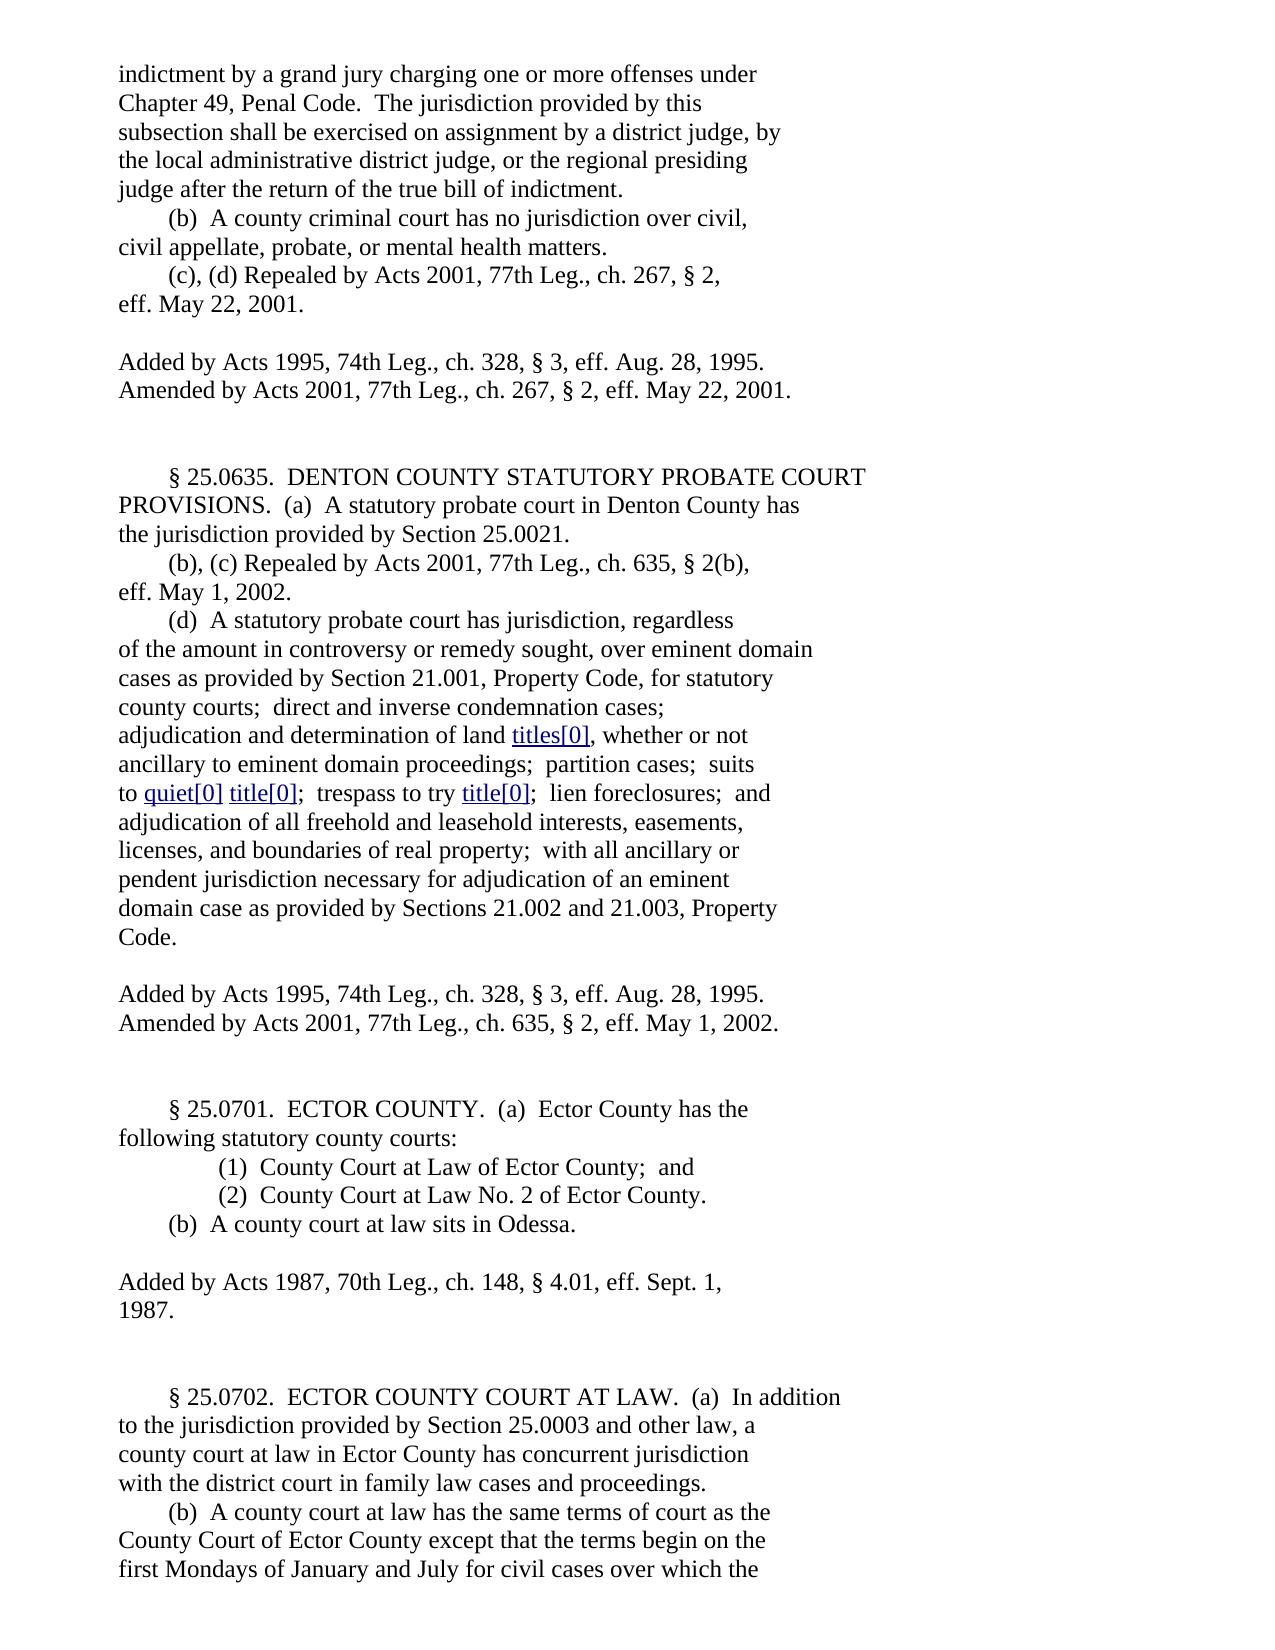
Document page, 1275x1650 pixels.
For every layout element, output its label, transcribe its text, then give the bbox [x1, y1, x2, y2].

text ancillary to eminent domain proceedings; partition cases; suits [118, 749, 1216, 778]
text the jurisdiction provided by Section 25.0021. [118, 519, 1216, 548]
text adjudication of all freehold and leasehold interests, easements, [118, 807, 1216, 835]
text with the district court in family law cases and proceedings. [118, 1468, 1216, 1497]
text county courts; direct and inverse condemnation cases; [118, 692, 1216, 720]
text Added by Acts 1995, 74th Leg., ch. 328, § 3, eff. Aug. 28, 1995. [118, 979, 1216, 1008]
text Code. [118, 922, 1216, 950]
text (b) A county criminal court has no jurisdiction over civil, [118, 203, 1216, 232]
text County Court of Ector County except that the terms begin on the [118, 1525, 1216, 1554]
text licenses, and boundaries of real property; with all ancillary or [118, 835, 1216, 864]
text following statutory county courts: [118, 1123, 1216, 1152]
text Chapter 49, Penal Code. The jurisdiction provided by this [118, 88, 1216, 117]
text adjudication and determination of land titles[0], whether or not [118, 720, 1216, 749]
text (1) County Court at Law of Ector County; and [118, 1152, 1216, 1180]
text (b) A county court at law has the same terms of court as the [118, 1497, 1216, 1525]
text judge after the return of the true bill of indictment. [118, 174, 1216, 203]
text (b), (c) Repealed by Acts 2001, 77th Leg., ch. 635, § 2(b), [118, 548, 1216, 577]
text to the jurisdiction provided by Section 25.0003 and other law, a [118, 1410, 1216, 1439]
text (2) County Court at Law No. 2 of Ector County. [118, 1180, 1216, 1209]
text (d) A statutory probate court has jurisdiction, regardless [118, 605, 1216, 634]
text eff. May 1, 2002. [118, 577, 1216, 605]
text PROVISIONS. (a) A statutory probate court in Denton County has [118, 490, 1216, 519]
text indictment by a grand jury charging one or more offenses under [118, 59, 1216, 88]
text § 25.0702. ECTOR COUNTY COURT AT LAW. (a) In addition [118, 1382, 1216, 1410]
text first Mondays of January and July for civil cases over which the [118, 1554, 1216, 1583]
text Amended by Acts 2001, 77th Leg., ch. 267, § 2, eff. May 22, 2001. [118, 375, 1216, 404]
text (b) A county court at law sits in Odessa. [118, 1209, 1216, 1238]
text Added by Acts 1995, 74th Leg., ch. 328, § 3, eff. Aug. 28, 1995. [118, 347, 1216, 375]
text § 25.0635. DENTON COUNTY STATUTORY PROBATE COURT [118, 462, 1216, 490]
text § 25.0701. ECTOR COUNTY. (a) Ector County has the [118, 1094, 1216, 1123]
text (c), (d) Repealed by Acts 2001, 77th Leg., ch. 267, § 2, [118, 260, 1216, 289]
text cases as provided by Section 21.001, Property Code, for statutory [118, 663, 1216, 692]
text domain case as provided by Sections 21.002 and 21.003, Property [118, 893, 1216, 922]
text of the amount in controversy or remedy sought, over eminent domain [118, 634, 1216, 663]
text 1987. [118, 1295, 1216, 1324]
text Amended by Acts 2001, 77th Leg., ch. 635, § 2, eff. May 1, 2002. [118, 1008, 1216, 1037]
text subsection shall be exercised on assignment by a district judge, by [118, 117, 1216, 145]
text county court at law in Ector County has concurrent jurisdiction [118, 1439, 1216, 1468]
text eff. May 22, 2001. [118, 289, 1216, 318]
text the local administrative district judge, or the regional presiding [118, 145, 1216, 174]
text pendent jurisdiction necessary for adjudication of an eminent [118, 864, 1216, 893]
text Added by Acts 1987, 70th Leg., ch. 148, § 4.01, eff. Sept. 1, [118, 1267, 1216, 1295]
text to quiet[0] title[0]; trespass to try title[0]; lien foreclosures; and [118, 778, 1216, 807]
text civil appellate, probate, or mental health matters. [118, 232, 1216, 260]
